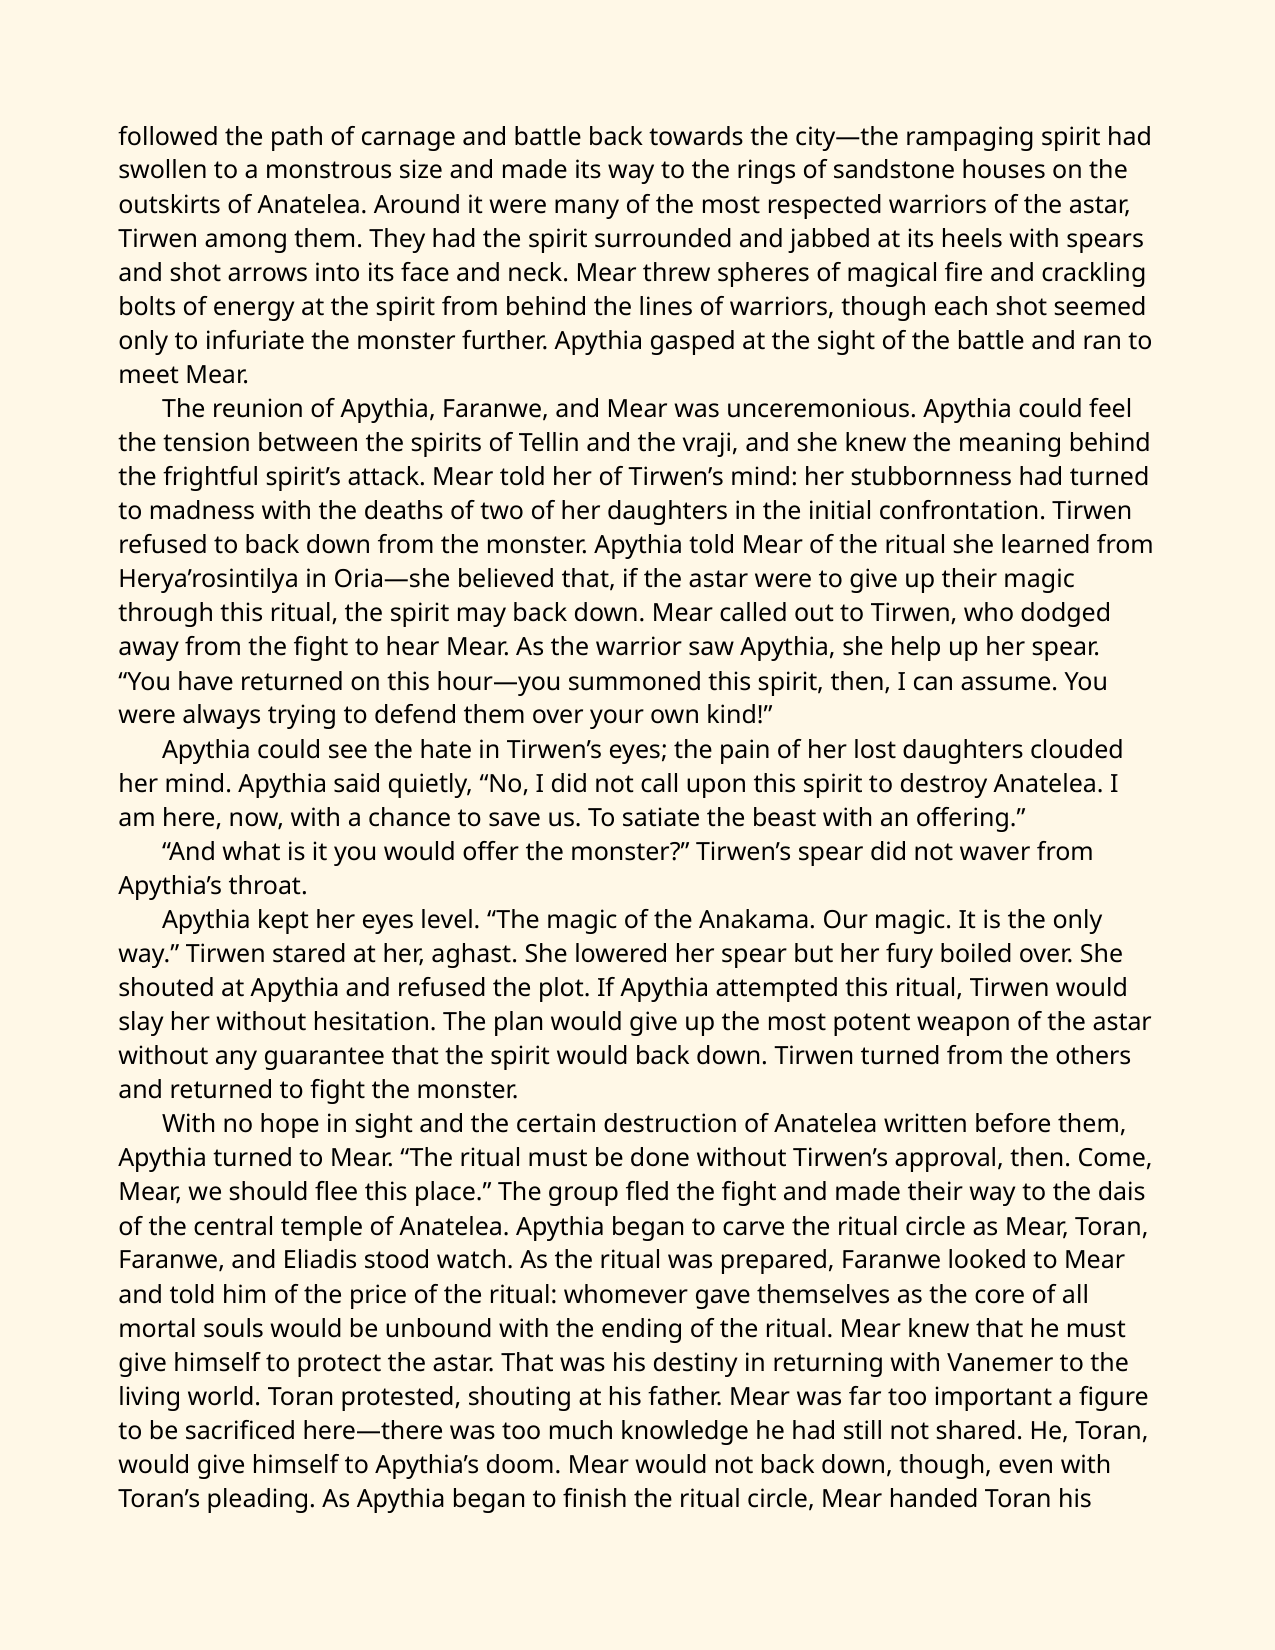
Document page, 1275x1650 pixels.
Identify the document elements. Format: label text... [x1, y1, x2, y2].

text With no hope in sight and the certain destruction of Anatelea written before them, Apythia turned to Mear. “The ritual must be done without Tirwen’s approval, then. Come, Mear, we should flee this place.” The group fled the fight and made their way to the dais of the central temple of Anatelea. Apythia began to carve the ritual circle as Mear, Toran, Faranwe, and Eliadis stood watch. As the ritual was prepared, Faranwe looked to Mear and told him of the price of the ritual: whomever gave themselves as the core of all mortal souls would be unbound with the ending of the ritual. Mear knew that he must give himself to protect the astar. That was his destiny in returning with Vanemer to the living world. Toran protested, shouting at his father. Mear was far too important a figure to be sacrificed here—there was too much knowledge he had still not shared. He, Toran, would give himself to Apythia’s doom. Mear would not back down, though, even with Toran’s pleading. As Apythia began to finish the ritual circle, Mear handed Toran his [118, 1106, 1157, 1515]
text The reunion of Apythia, Faranwe, and Mear was unceremonious. Apythia could feel the tension between the spirits of Tellin and the vraji, and she knew the meaning behind the frightful spirit’s attack. Mear told her of Tirwen’s mind: her stubbornness had turned to madness with the deaths of two of her daughters in the initial confrontation. Tirwen refused to back down from the monster. Apythia told Mear of the ritual she learned from Herya’rosintilya in Oria—she believed that, if the astar were to give up their magic through this ritual, the spirit may back down. Mear called out to Tirwen, who dodged away from the fight to hear Mear. As the warrior saw Apythia, she help up her spear. “You have returned on this hour—you summoned this spirit, then, I can assume. You were always trying to defend them over your own kind!” [118, 391, 1157, 731]
text “And what is it you would offer the monster?” Tirwen’s spear did not waver from Apythia’s throat. [118, 833, 1157, 902]
text Apythia could see the hate in Tirwen’s eyes; the pain of her lost daughters clouded her mind. Apythia said quietly, “No, I did not call upon this spirit to destroy Anatelea. I am here, now, with a chance to save us. To satiate the beast with an offering.” [118, 731, 1157, 833]
text followed the path of carnage and battle back towards the city—the rampaging spirit had swollen to a monstrous size and made its way to the rings of sandstone houses on the outskirts of Anatelea. Around it were many of the most respected warriors of the astar, Tirwen among them. They had the spirit surrounded and jabbed at its heels with spears and shot arrows into its face and neck. Mear threw spheres of magical fire and crackling bolts of energy at the spirit from behind the lines of warriors, though each shot seemed only to infuriate the monster further. Apythia gasped at the sight of the battle and ran to meet Mear. [118, 118, 1157, 391]
text Apythia kept her eyes level. “The magic of the Anakama. Our magic. It is the only way.” Tirwen stared at her, aghast. She lowered her spear but her fury boiled over. She shouted at Apythia and refused the plot. If Apythia attempted this ritual, Tirwen would slay her without hesitation. The plan would give up the most potent weapon of the astar without any guarantee that the spirit would back down. Tirwen turned from the others and returned to fight the monster. [118, 902, 1157, 1106]
